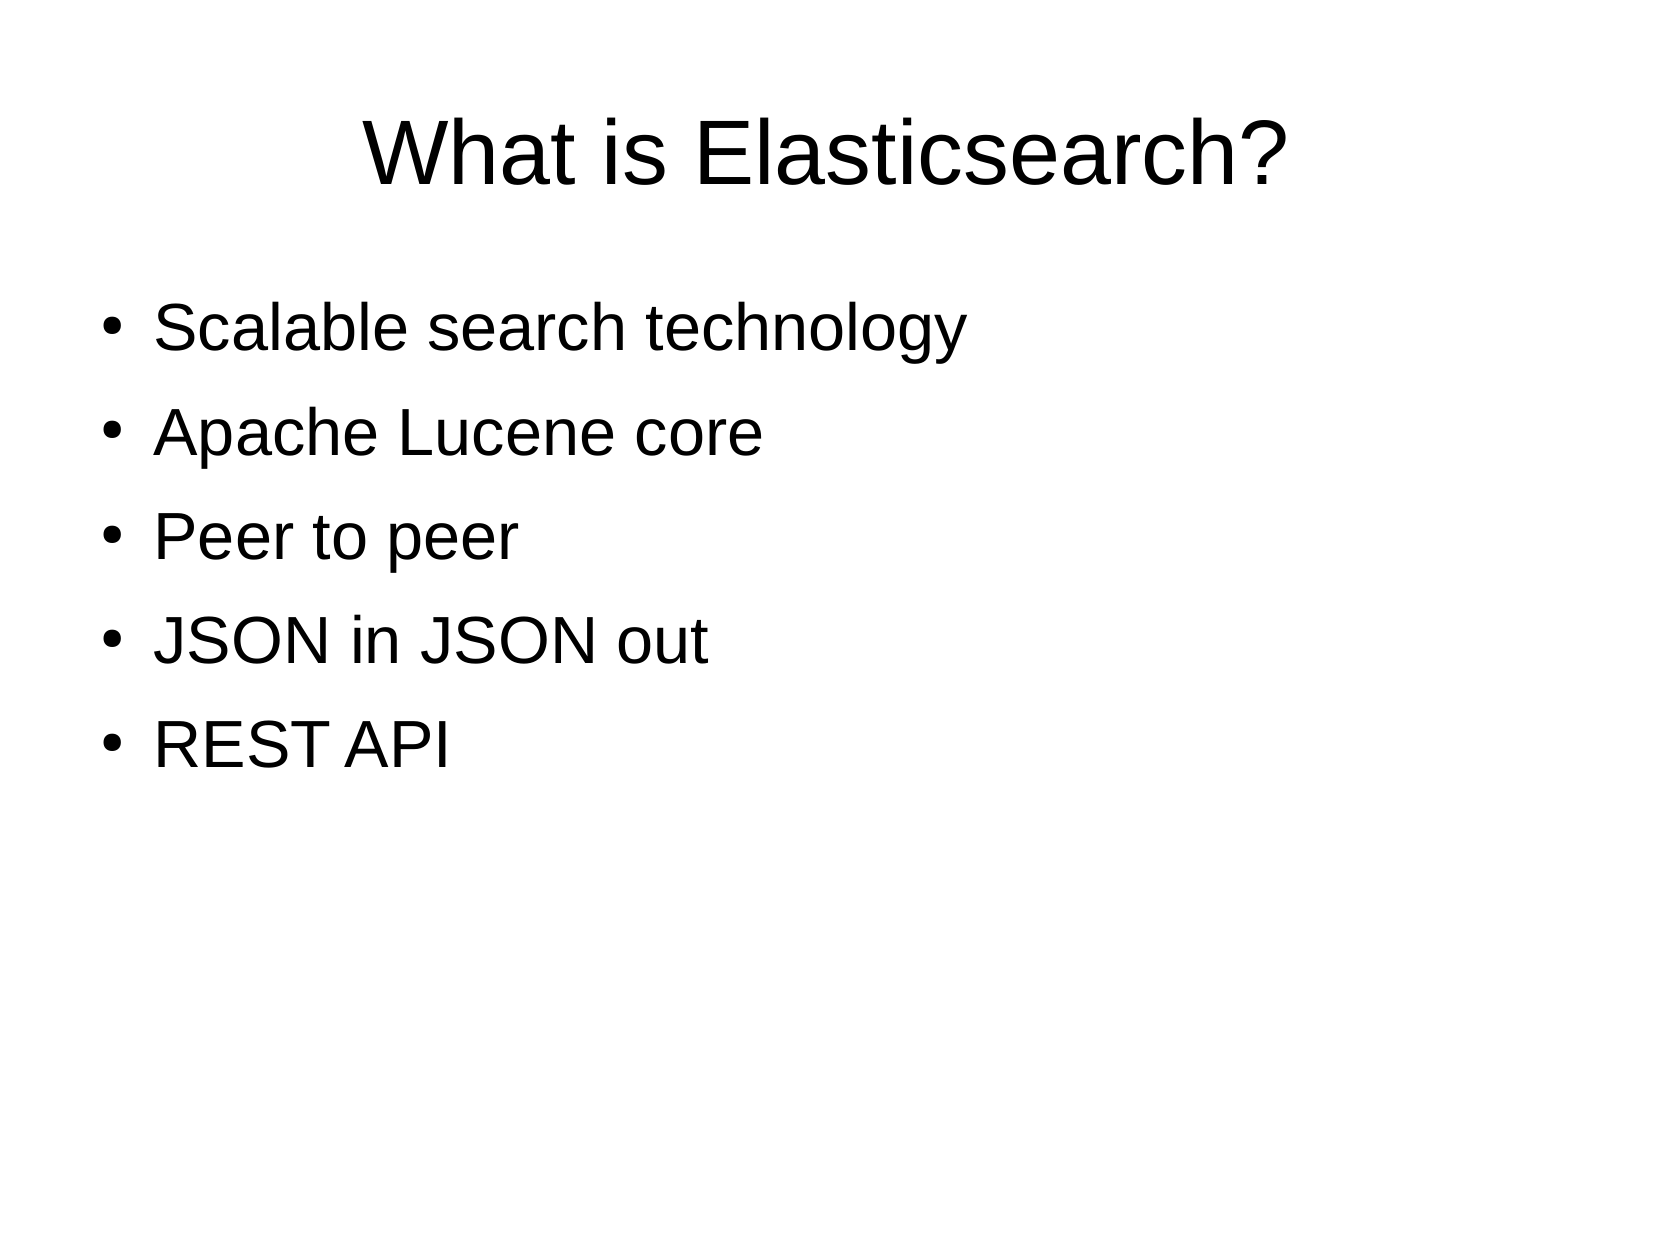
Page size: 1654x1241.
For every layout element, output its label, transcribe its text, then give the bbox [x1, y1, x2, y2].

title What is Elasticsearch? [82, 49, 1571, 257]
list Scalable search technology Apache Lucene core Peer to peer JSON in JSON out REST API [82, 290, 1571, 1109]
